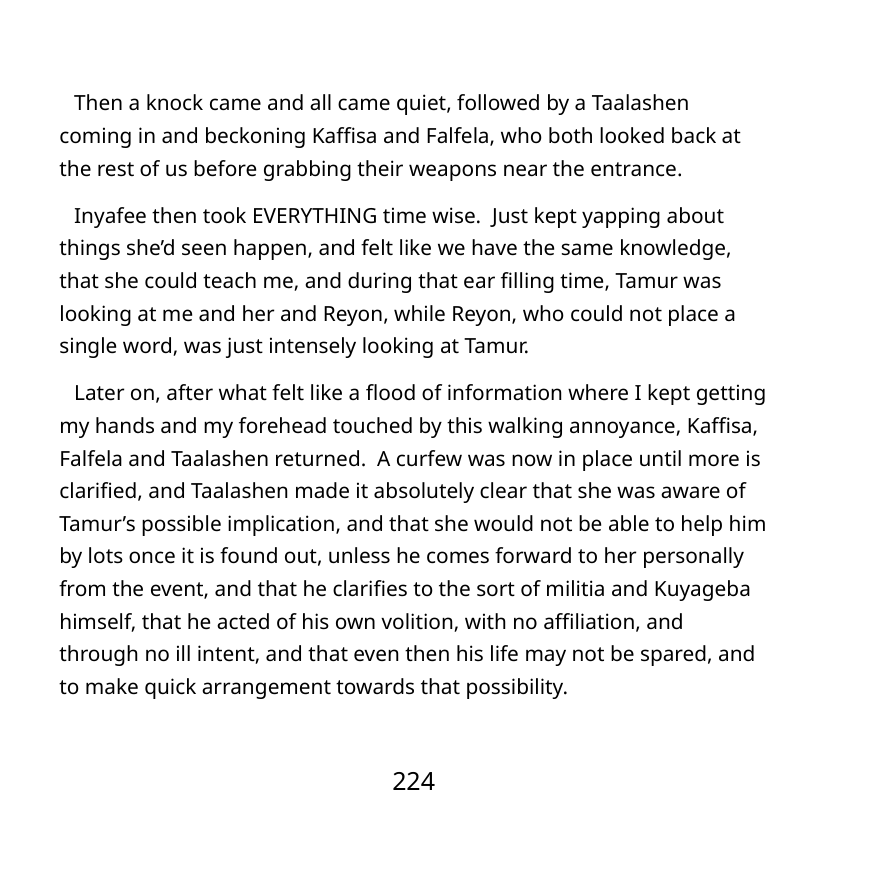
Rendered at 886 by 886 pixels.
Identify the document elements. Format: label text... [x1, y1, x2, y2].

text Inyafee then took EVERYTHING time wise. Just kept yapping about things she’d seen happen, and felt like we have the same knowledge, that she could teach me, and during that ear filling time, Tamur was looking at me and her and Reyon, while Reyon, who could not place a single word, was just intensely looking at Tamur. [59, 201, 768, 360]
text Then a knock came and all came quiet, followed by a Taalashen coming in and beckoning Kaffisa and Falfela, who both looked back at the rest of us before grabbing their weapons near the entrance. [59, 88, 768, 182]
text Later on, after what felt like a flood of information where I kept getting my hands and my forehead touched by this walking annoyance, Kaffisa, Falfela and Taalashen returned. A curfew was now in place until more is clarified, and Taalashen made it absolutely clear that she was aware of Tamur’s possible implication, and that she would not be able to help him by lots once it is found out, unless he comes forward to her personally from the event, and that he clarifies to the sort of militia and Kuyageba himself, that he acted of his own volition, with no affiliation, and through no ill intent, and that even then his life may not be spared, and to make quick arrangement towards that possibility. [59, 378, 768, 700]
